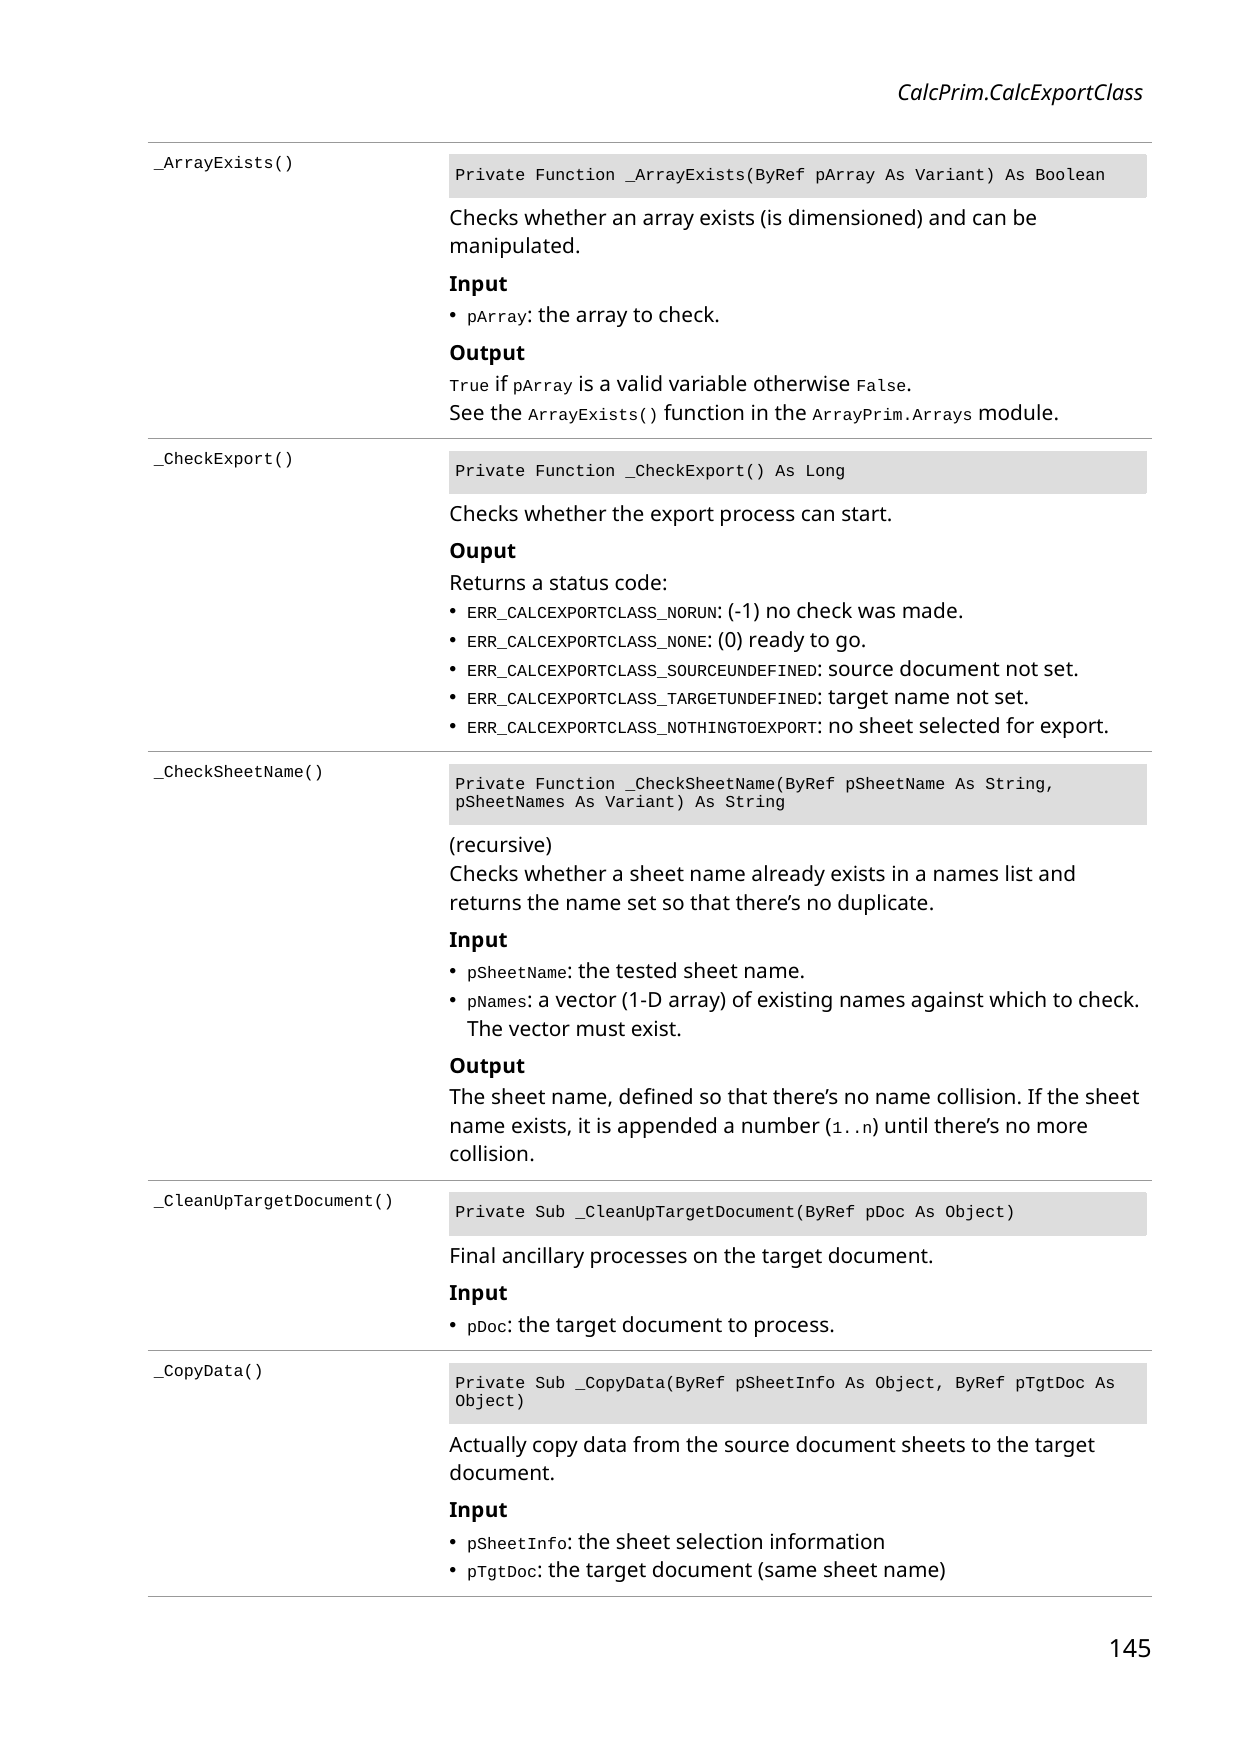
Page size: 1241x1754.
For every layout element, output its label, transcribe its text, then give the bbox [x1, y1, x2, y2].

table_cell Private Sub _CopyData(ByRef pSheetInfo As Object, ByRef pTgtDoc As Object) Actually copy data from the source document sheets to the target document. Input pSheetInfo: the sheet selection information pTgtDoc: the target document (same sheet name) [443, 1351, 1152, 1596]
table_cell Private Function _ArrayExists(ByRef pArray As Variant) As Boolean Checks whether an array exists (is dimensioned) and can be manipulated. Input pArray: the array to check. Output True if pArray is a valid variable otherwise False. See the ArrayExists() function in the ArrayPrim.Arrays module. [443, 143, 1152, 438]
table_cell Private Function _CheckExport() As Long Checks whether the export process can start. Ouput Returns a status code: ERR_CALCEXPORTCLASS_NORUN: (-1) no check was made. ERR_CALCEXPORTCLASS_NONE: (0) ready to go. ERR_CALCEXPORTCLASS_SOURCEUNDEFINED: source document not set. ERR_CALCEXPORTCLASS_TARGETUNDEFINED: target name not set. ERR_CALCEXPORTCLASS_NOTHINGTOEXPORT: no sheet selected for export. [443, 439, 1152, 751]
table_cell Private Function _CheckSheetName(ByRef pSheetName As String, pSheetNames As Variant) As String (recursive) Checks whether a sheet name already exists in a names list and returns the name set so that there’s no duplicate. Input pSheetName: the tested sheet name. pNames: a vector (1-D array) of existing names against which to check. The vector must exist. Output The sheet name, defined so that there’s no name collision. If the sheet name exists, it is appended a number (1..n) until there’s no more collision. [443, 752, 1152, 1180]
table_cell _ArrayExists() [148, 143, 443, 438]
table_cell Private Sub _CleanUpTargetDocument(ByRef pDoc As Object) Final ancillary processes on the target document. Input pDoc: the target document to process. [443, 1181, 1152, 1350]
table_cell _CleanUpTargetDocument() [148, 1181, 443, 1350]
table_cell _CheckSheetName() [148, 752, 443, 1180]
table_cell _CheckExport() [148, 439, 443, 751]
table_cell _CopyData() [148, 1351, 443, 1596]
